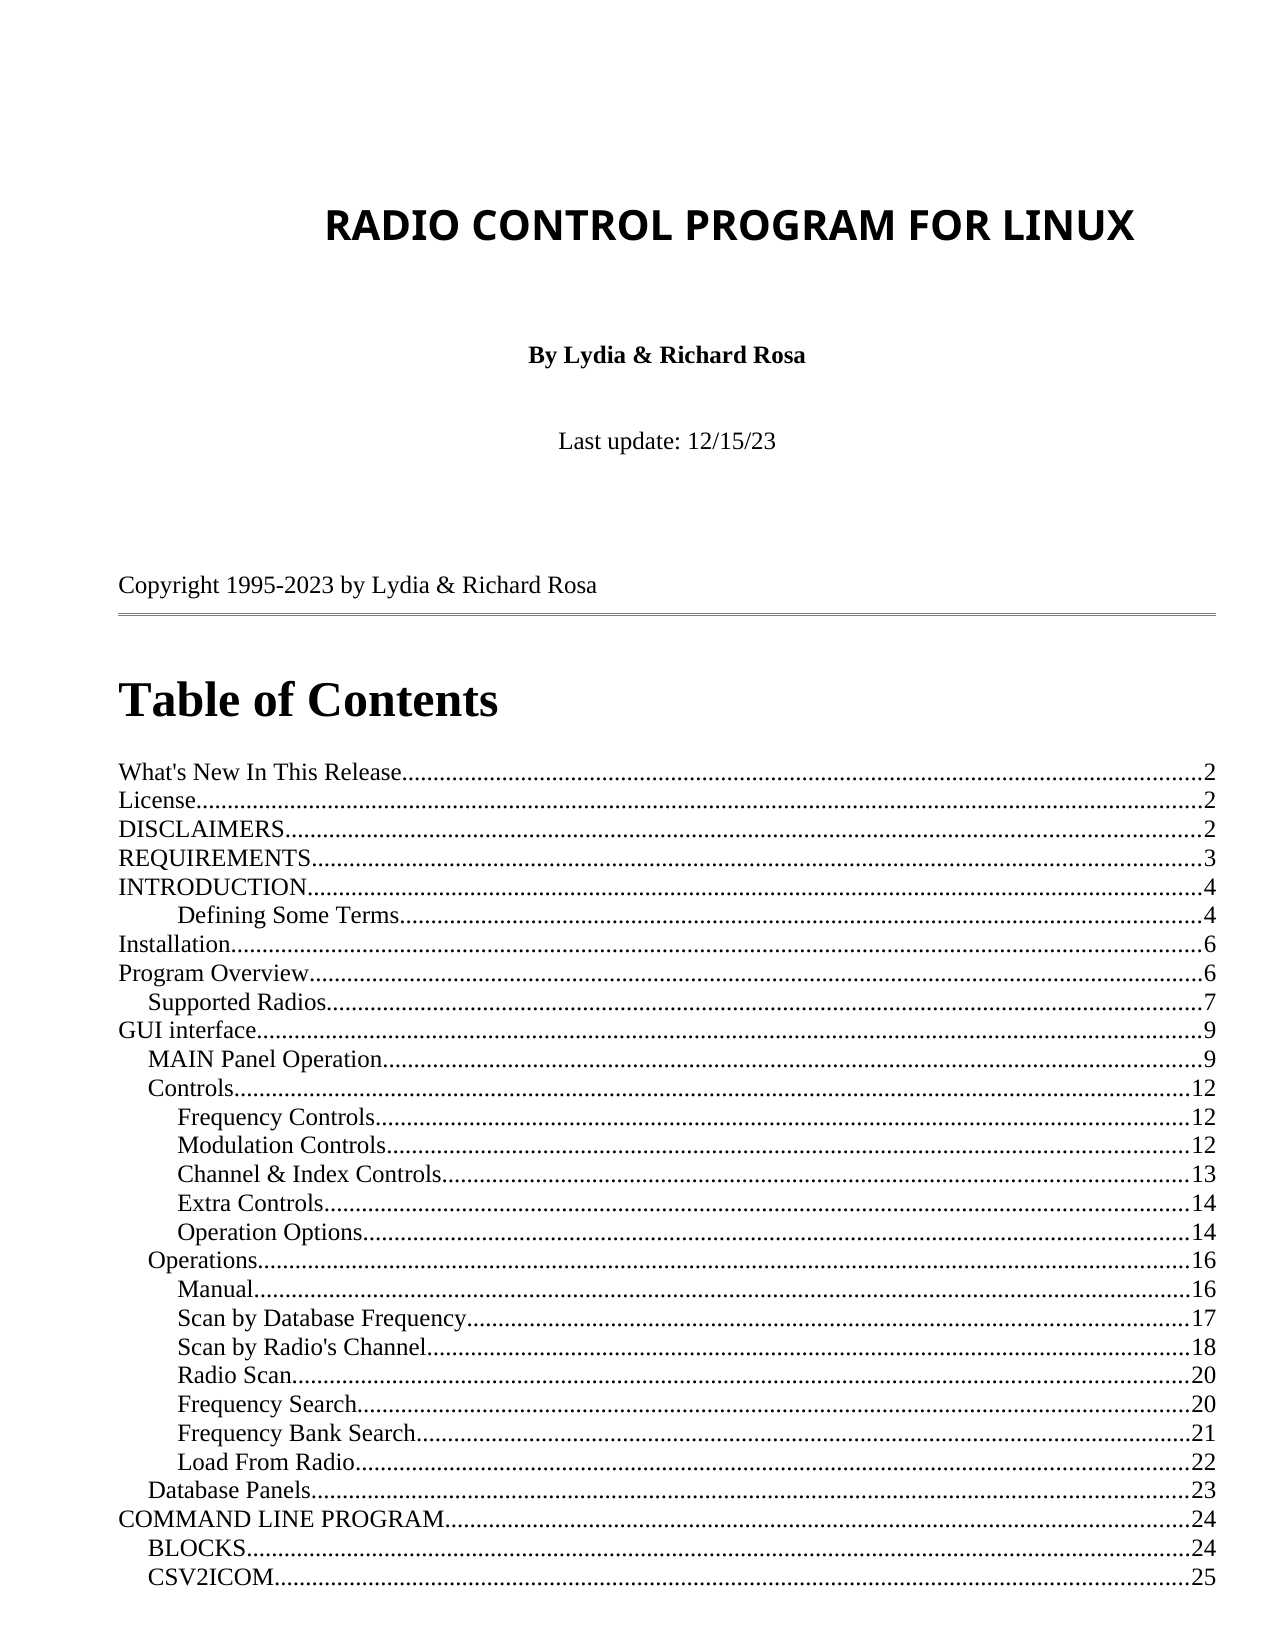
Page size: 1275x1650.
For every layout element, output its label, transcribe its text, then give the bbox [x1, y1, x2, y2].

subtitle Table of Contents [118, 670, 1216, 727]
text Radio Scan 20 [177, 1360, 1216, 1389]
text REQUIREMENTS 3 [118, 843, 1216, 872]
subtitle RADIO CONTROL PROGRAM FOR LINUX [118, 196, 1216, 253]
text DISCLAIMERS 2 [118, 814, 1216, 843]
text COMMAND LINE PROGRAM 24 [118, 1504, 1216, 1533]
text Defining Some Terms 4 [177, 900, 1216, 929]
text CSV2ICOM 25 [148, 1562, 1216, 1590]
text Frequency Bank Search 21 [177, 1418, 1216, 1447]
text Copyright 1995-2023 by Lydia & Richard Rosa [118, 455, 1216, 598]
text License 2 [118, 785, 1216, 814]
text INTRODUCTION 4 [118, 872, 1216, 900]
text Scan by Database Frequency 17 [177, 1303, 1216, 1332]
text By Lydia & Richard Rosa [118, 340, 1216, 368]
text Last update: 12/15/23 [118, 426, 1216, 455]
text Supported Radios 7 [148, 987, 1216, 1015]
text Installation 6 [118, 929, 1216, 958]
text Frequency Controls 12 [177, 1102, 1216, 1130]
text Channel & Index Controls 13 [177, 1159, 1216, 1188]
text What's New In This Release 2 [118, 757, 1216, 785]
text Database Panels 23 [148, 1475, 1216, 1504]
text Controls 12 [148, 1073, 1216, 1102]
text Program Overview 6 [118, 958, 1216, 987]
text Manual 16 [177, 1274, 1216, 1303]
text Extra Controls 14 [177, 1188, 1216, 1217]
text Frequency Search 20 [177, 1389, 1216, 1418]
text Load From Radio 22 [177, 1447, 1216, 1475]
text Scan by Radio's Channel 18 [177, 1332, 1216, 1360]
text Operations 16 [148, 1245, 1216, 1274]
text MAIN Panel Operation 9 [148, 1044, 1216, 1073]
text Modulation Controls 12 [177, 1130, 1216, 1159]
text BLOCKS 24 [148, 1533, 1216, 1562]
text GUI interface 9 [118, 1015, 1216, 1044]
text Operation Options 14 [177, 1217, 1216, 1245]
